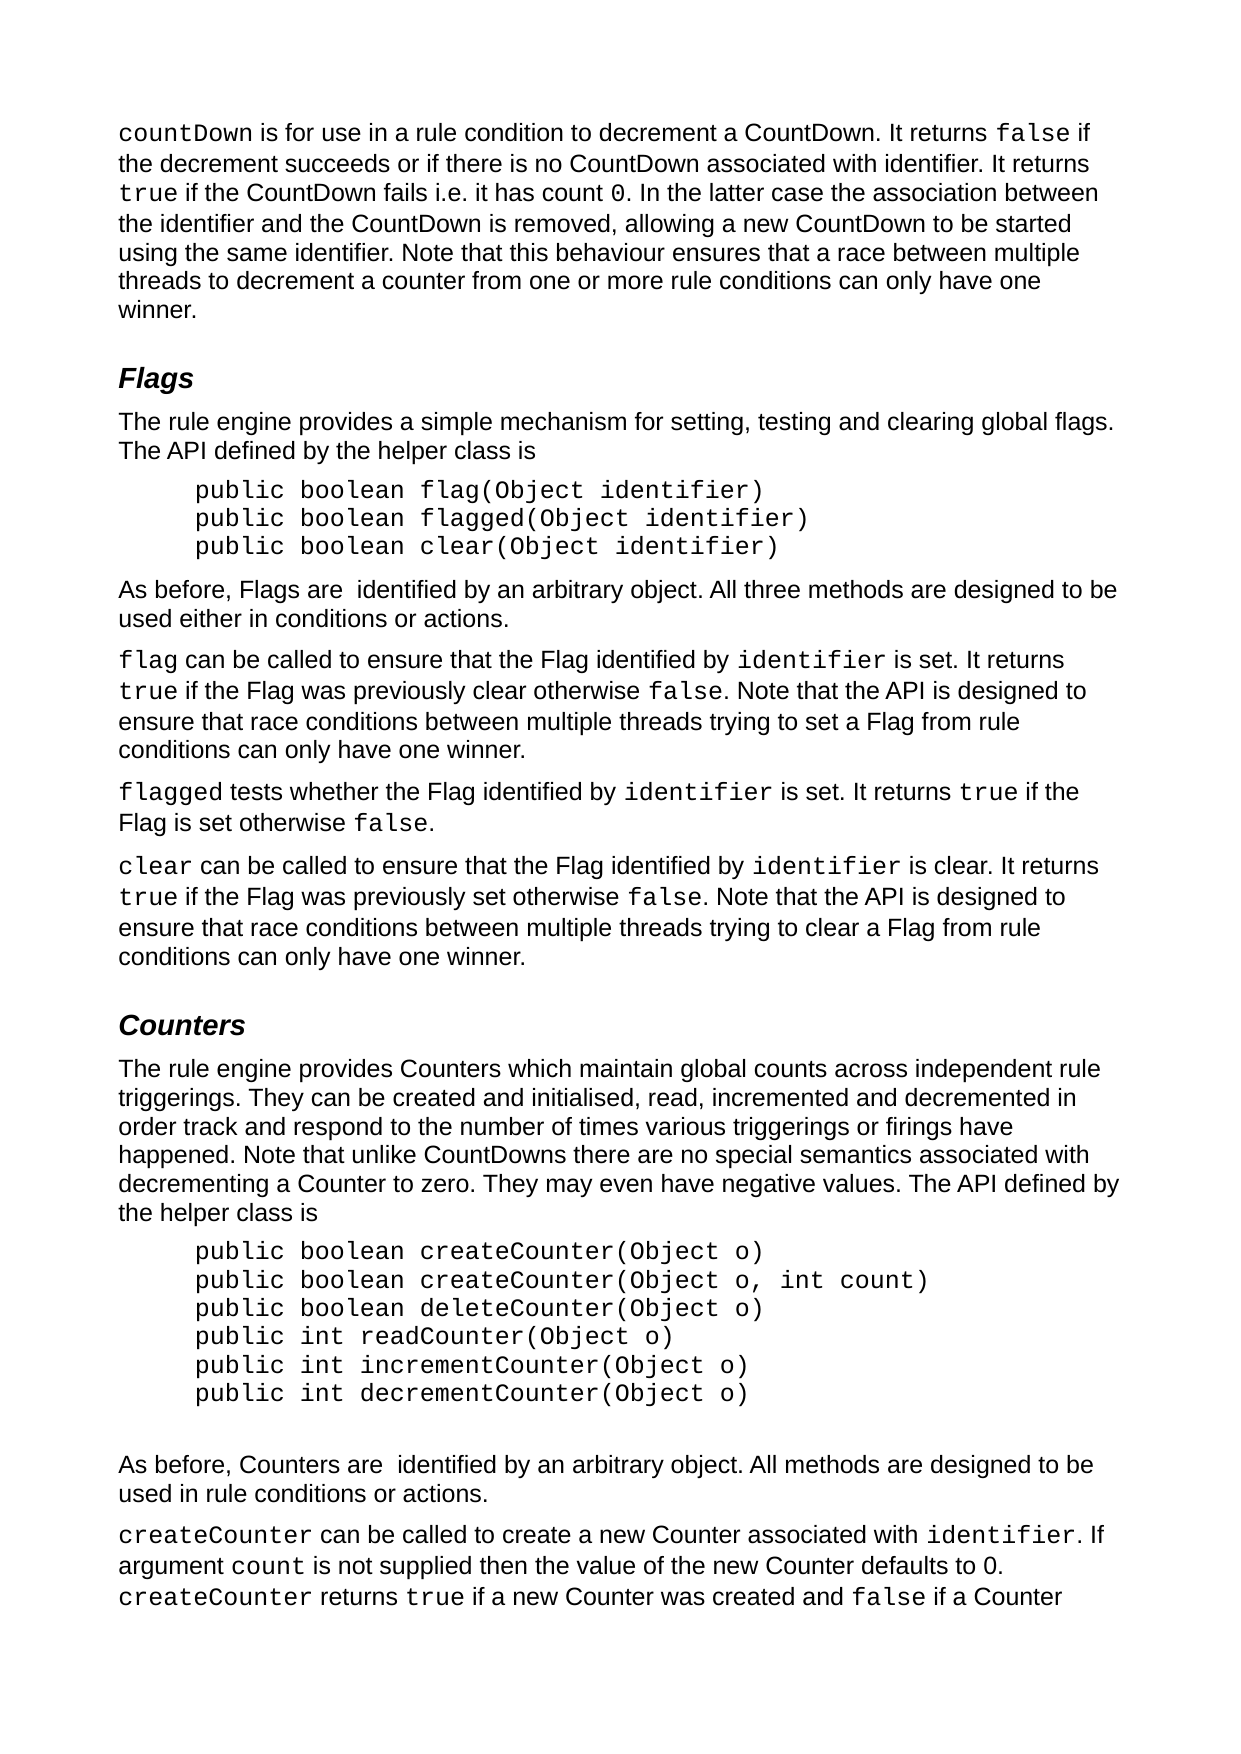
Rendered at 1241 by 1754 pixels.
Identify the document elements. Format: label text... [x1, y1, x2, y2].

text The rule engine provides Counters which maintain global counts across independent rule triggerings. They can be created and initialised, read, incremented and decremented in order track and respond to the number of times various triggerings or firings have happened. Note that unlike CountDowns there are no special semantics associated with decrementing a Counter to zero. They may even have negative values. The API defined by the helper class is [118, 1054, 1122, 1226]
text As before, Counters are identified by an arbitrary object. All methods are designed to be used in rule conditions or actions. [118, 1450, 1122, 1507]
text flag can be called to ensure that the Flag identified by identifier is set. It returns true if the Flag was previously clear otherwise false. Note that the API is designed to ensure that race conditions between multiple threads trying to set a Flag from rule conditions can only have one winner. [118, 645, 1122, 764]
text public boolean createCounter(Object o) public boolean createCounter(Object o, int count) public boolean deleteCounter(Object o) public int readCounter(Object o) public int incrementCounter(Object o) public int decrementCounter(Object o) [194, 1239, 1122, 1437]
text The rule engine provides a simple mechanism for setting, testing and clearing global flags. The API defined by the helper class is [118, 407, 1122, 465]
text countDown is for use in a rule condition to decrement a CountDown. It returns false if the decrement succeeds or if there is no CountDown associated with identifier. It returns true if the CountDown fails i.e. it has count 0. In the latter case the association between the identifier and the CountDown is removed, allowing a new CountDown to be started using the same identifier. Note that this behaviour ensures that a race between multiple threads to decrement a counter from one or more rule conditions can only have one winner. [118, 118, 1122, 324]
text createCounter can be called to create a new Counter associated with identifier. If argument count is not supplied then the value of the new Counter defaults to 0. createCounter returns true if a new Counter was created and false if a Counter [118, 1520, 1122, 1613]
subtitle Counters [118, 1008, 1122, 1041]
text flagged tests whether the Flag identified by identifier is set. It returns true if the Flag is set otherwise false. [118, 777, 1122, 838]
text clear can be called to ensure that the Flag identified by identifier is clear. It returns true if the Flag was previously set otherwise false. Note that the API is designed to ensure that race conditions between multiple threads trying to clear a Flag from rule conditions can only have one winner. [118, 851, 1122, 970]
subtitle Flags [118, 361, 1122, 395]
text public boolean flag(Object identifier) public boolean flagged(Object identifier) public boolean clear(Object identifier) [194, 477, 1122, 562]
text As before, Flags are identified by an arbitrary object. All three methods are designed to be used either in conditions or actions. [118, 575, 1122, 632]
